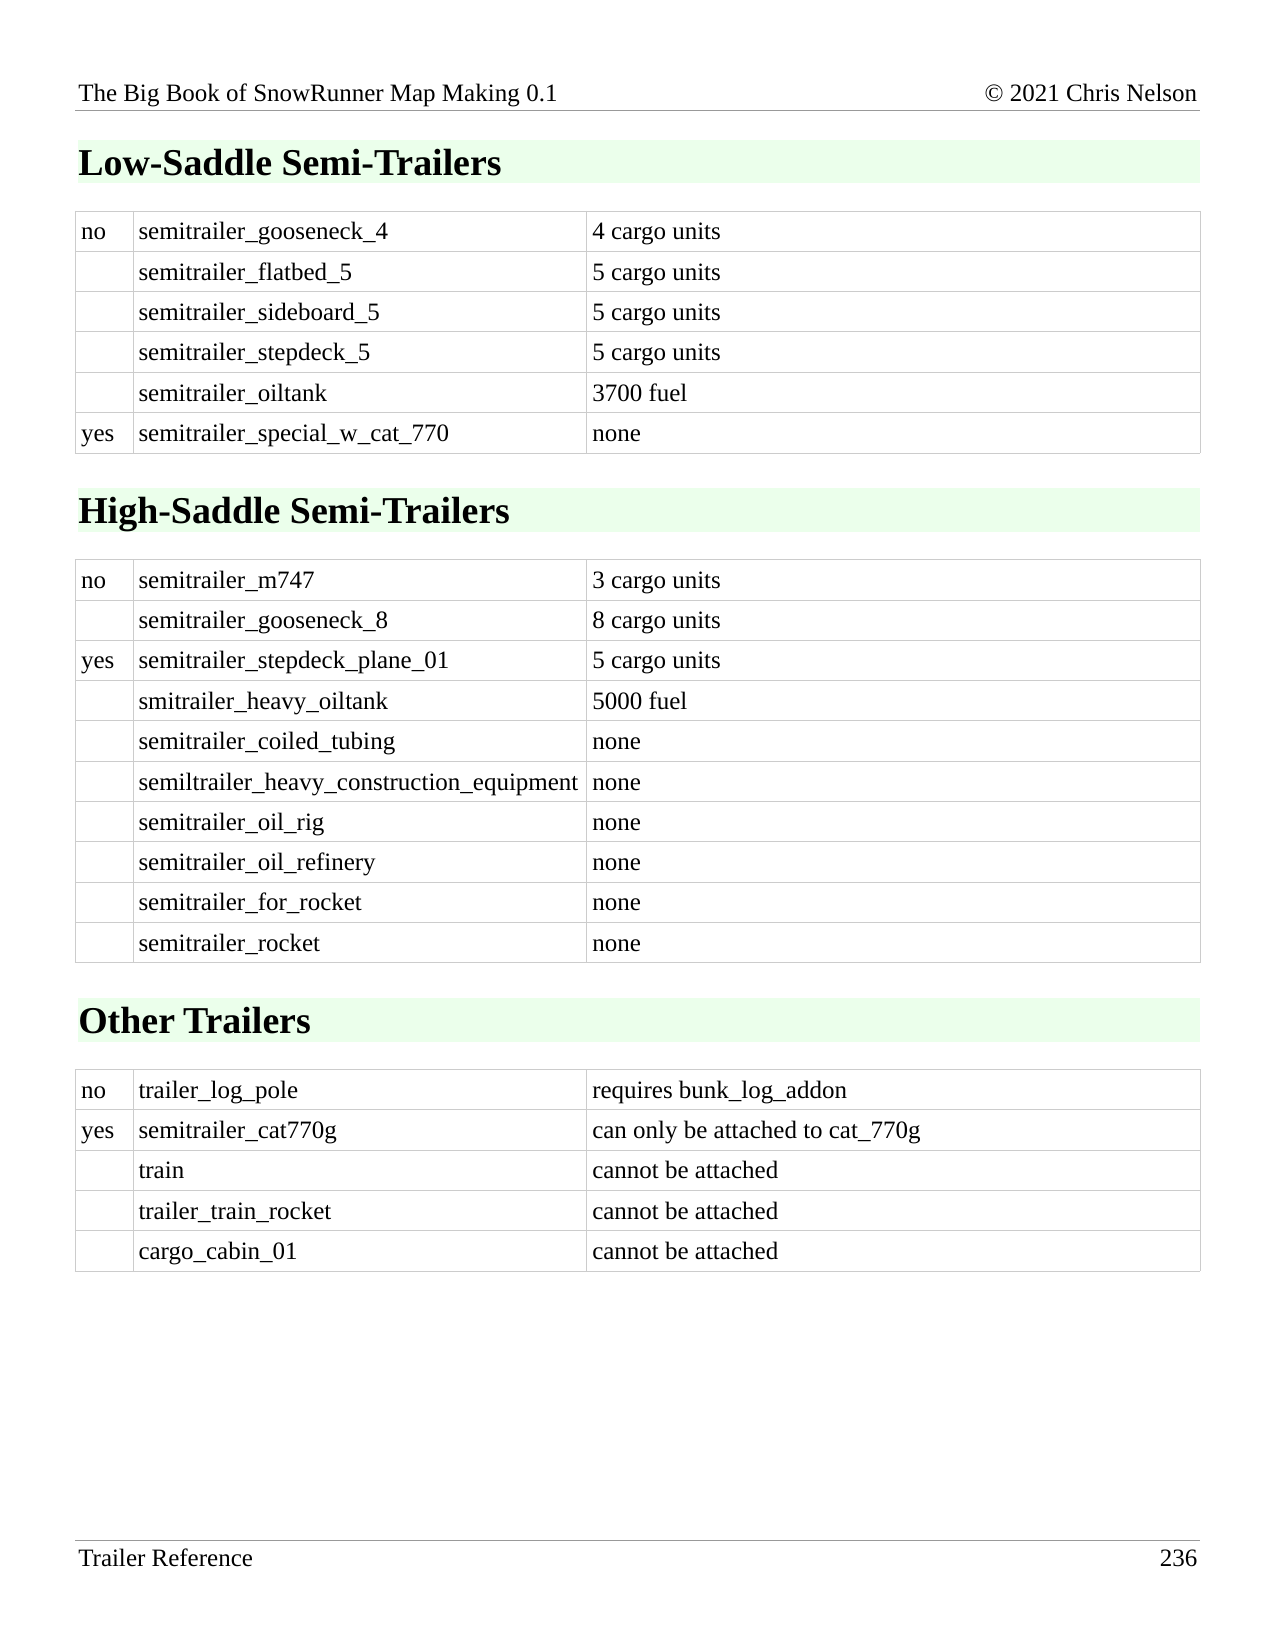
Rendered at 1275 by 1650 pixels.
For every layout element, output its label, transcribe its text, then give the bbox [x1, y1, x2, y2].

table_cell none [587, 413, 1200, 452]
table_cell semitrailer_rocket [134, 923, 586, 962]
table_header semitrailer_gooseneck_4 [134, 212, 586, 251]
table_cell semitrailer_coiled_tubing [134, 721, 586, 761]
table_header requires bunk_log_addon [587, 1070, 1200, 1109]
table_cell none [587, 923, 1200, 962]
table_cell [76, 292, 133, 331]
table_cell semitrailer_flatbed_5 [134, 252, 586, 291]
subtitle Low-Saddle Semi-Trailers [78, 140, 1200, 183]
table_header 3 cargo units [587, 560, 1200, 599]
table_cell semitrailer_gooseneck_8 [134, 601, 586, 640]
table_cell [76, 842, 133, 882]
table_cell [76, 601, 133, 640]
subtitle Other Trailers [78, 998, 1200, 1042]
table_cell 5 cargo units [587, 641, 1200, 680]
subtitle High-Saddle Semi-Trailers [78, 488, 1200, 532]
table_cell semiltrailer_heavy_construction_equipment [134, 762, 586, 801]
table_cell 5 cargo units [587, 252, 1200, 291]
table_cell [76, 1151, 133, 1190]
table_cell none [587, 762, 1200, 801]
table_cell cannot be attached [587, 1191, 1200, 1230]
table_cell [76, 883, 133, 922]
table_cell trailer_train_rocket [134, 1191, 586, 1230]
table_cell semitrailer_oiltank [134, 373, 586, 412]
table_cell cargo_cabin_01 [134, 1231, 586, 1271]
table_cell semitrailer_oil_refinery [134, 842, 586, 882]
table_cell 5 cargo units [587, 332, 1200, 372]
table_cell [76, 762, 133, 801]
table_cell semitrailer_stepdeck_5 [134, 332, 586, 372]
table_header semitrailer_m747 [134, 560, 586, 599]
table_cell [76, 681, 133, 720]
table_cell [76, 252, 133, 291]
table_header no [76, 1070, 133, 1109]
table_cell [76, 1191, 133, 1230]
table_cell semitrailer_oil_rig [134, 802, 586, 841]
table_cell [76, 332, 133, 372]
table_cell semitrailer_special_w_cat_770 [134, 413, 586, 452]
table_cell 5 cargo units [587, 292, 1200, 331]
table_cell can only be attached to cat_770g [587, 1110, 1200, 1150]
table_cell none [587, 802, 1200, 841]
table_cell cannot be attached [587, 1151, 1200, 1190]
table_header no [76, 560, 133, 599]
table_cell 5000 fuel [587, 681, 1200, 720]
table_cell 3700 fuel [587, 373, 1200, 412]
table_cell [76, 802, 133, 841]
table_cell semitrailer_sideboard_5 [134, 292, 586, 331]
table_cell none [587, 721, 1200, 761]
table_header no [76, 212, 133, 251]
table_cell [76, 923, 133, 962]
table_cell [76, 1231, 133, 1271]
table_cell 8 cargo units [587, 601, 1200, 640]
table_cell none [587, 883, 1200, 922]
table_cell semitrailer_for_rocket [134, 883, 586, 922]
table_cell yes [76, 1110, 133, 1150]
table_cell [76, 373, 133, 412]
table_cell cannot be attached [587, 1231, 1200, 1271]
table_cell [76, 721, 133, 761]
table_cell yes [76, 641, 133, 680]
table_header 4 cargo units [587, 212, 1200, 251]
table_cell train [134, 1151, 586, 1190]
table_cell smitrailer_heavy_oiltank [134, 681, 586, 720]
table_cell yes [76, 413, 133, 452]
table_cell none [587, 842, 1200, 882]
table_header trailer_log_pole [134, 1070, 586, 1109]
table_cell semitrailer_stepdeck_plane_01 [134, 641, 586, 680]
table_cell semitrailer_cat770g [134, 1110, 586, 1150]
